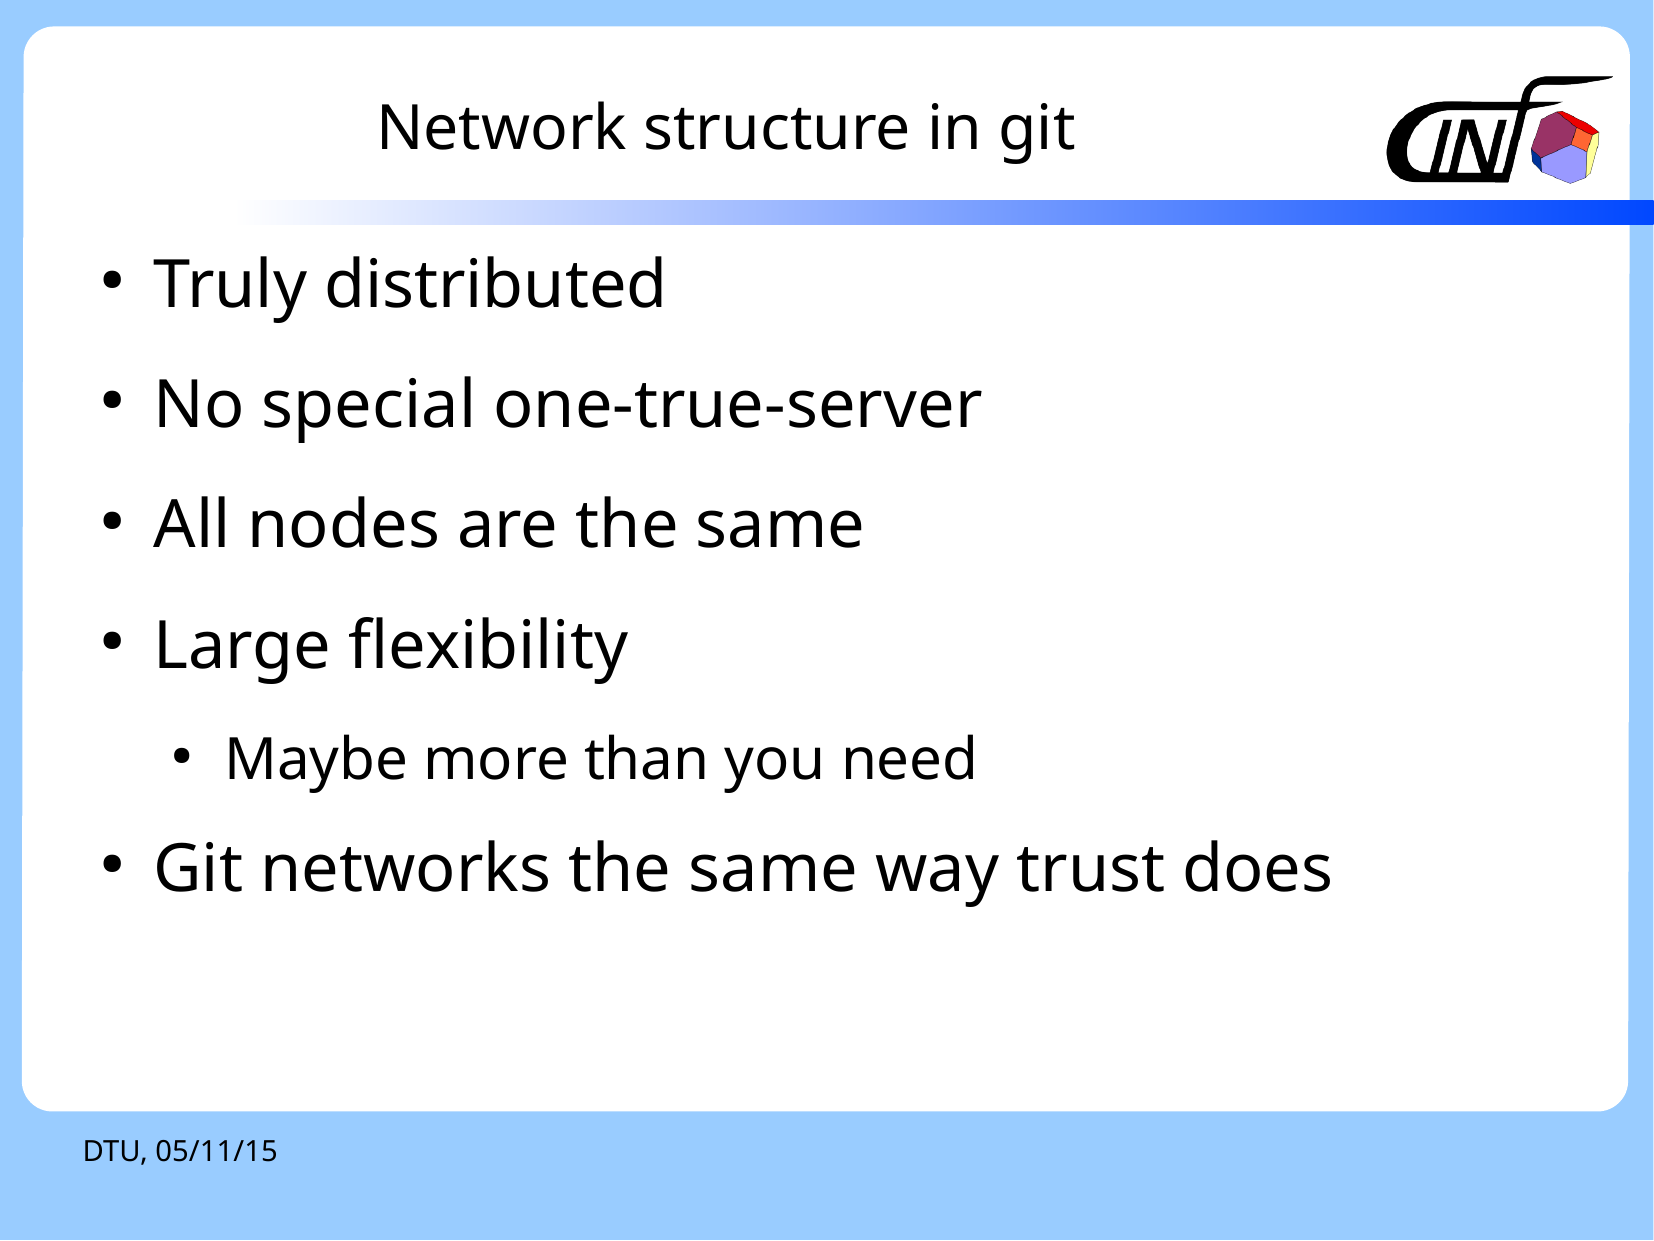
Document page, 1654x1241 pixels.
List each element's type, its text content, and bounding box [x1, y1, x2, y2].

picture [1386, 76, 1613, 184]
title Network structure in git [82, 49, 1371, 201]
list Truly distributed No special one-true-server All nodes are the same Large flexibility Maybe more than you need Git networks the same way trust does [82, 236, 1583, 1055]
